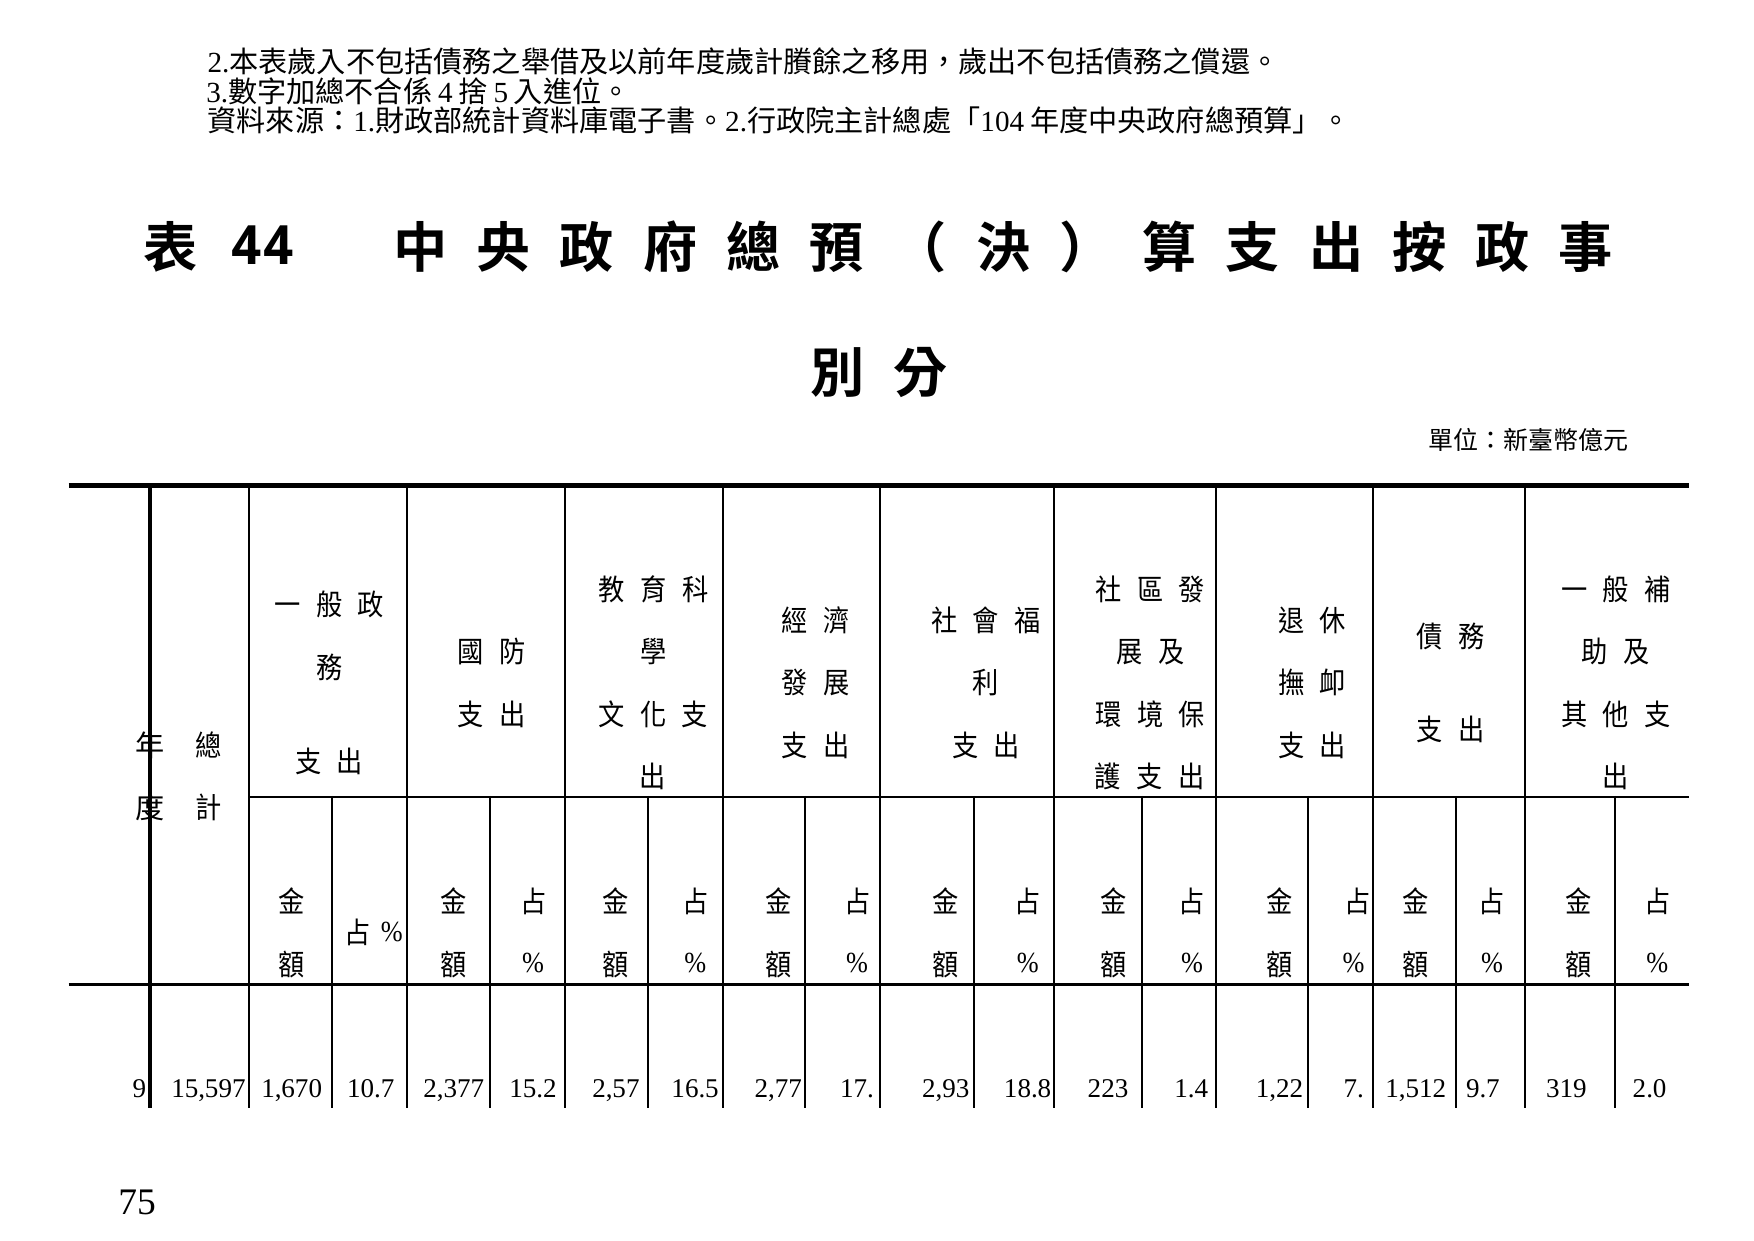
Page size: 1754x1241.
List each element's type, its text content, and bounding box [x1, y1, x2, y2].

table_header 社會福利 支出 [881, 488, 1053, 796]
table_header 總計 [152, 488, 248, 983]
table_cell 金額 [1217, 798, 1307, 983]
table_cell 18.8 [975, 986, 1053, 1108]
text 2.本表歲入不包括債務之舉借及以前年度歲計賸餘之移用，歲出不包括債務之償還。 [207, 46, 1676, 79]
table_cell 16.5 [649, 986, 722, 1108]
table_header 社區發展及 環境保護支出 [1055, 488, 1215, 796]
table_cell 占% [649, 798, 722, 983]
table_cell 占% [491, 798, 564, 983]
table_cell 金額 [566, 798, 647, 983]
table_cell 10.7 [333, 986, 406, 1108]
table_cell 金額 [1055, 798, 1141, 983]
table_header 退休撫卹 支出 [1217, 488, 1372, 796]
table_cell 金額 [724, 798, 804, 983]
table_cell 15,597 [152, 986, 248, 1108]
table_header 年度 [69, 488, 148, 983]
table_header 一般補助及 其他支出 [1526, 488, 1689, 796]
table_cell 占% [806, 798, 879, 983]
table_cell 17. [806, 986, 879, 1108]
subtitle 表44 中央政府總預（決）算支出按政事別分 [128, 171, 1628, 421]
table_cell 15.2 [491, 986, 564, 1108]
table_cell 占% [1309, 798, 1372, 983]
table_cell 占% [1457, 798, 1524, 983]
table_cell 2,377 [408, 986, 489, 1108]
table_cell 319 [1526, 986, 1614, 1108]
text 3.數字加總不合係4捨5入進位。 [206, 79, 1617, 108]
table_cell 占% [333, 798, 406, 983]
table_cell 1,512 [1374, 986, 1455, 1108]
table_header 債務 支出 [1374, 488, 1524, 796]
table_cell 占% [1143, 798, 1215, 983]
table_cell 2,57 [566, 986, 647, 1108]
table_cell 9.7 [1457, 986, 1524, 1108]
table_cell 1.4 [1143, 986, 1215, 1108]
table_cell 1,670 [250, 986, 331, 1108]
table_cell 2.0 [1616, 986, 1689, 1108]
table_cell 90年 [69, 986, 148, 1108]
table_cell 1,22 [1217, 986, 1307, 1108]
table_cell 7. [1309, 986, 1372, 1108]
table_cell 金額 [408, 798, 489, 983]
table_cell 2,77 [724, 986, 804, 1108]
text 單位：新臺幣億元 [128, 421, 1628, 457]
text 資料來源：1.財政部統計資料庫電子書。2.行政院主計總處「104年度中央政府總預算」。 [207, 108, 1676, 137]
table_cell 223 [1055, 986, 1141, 1108]
table_cell 金額 [1374, 798, 1455, 983]
table_cell 金額 [881, 798, 973, 983]
table_cell 2,93 [881, 986, 973, 1108]
table_cell 占% [1616, 798, 1689, 983]
table_cell 占% [975, 798, 1053, 983]
table_header 經濟發展 支出 [724, 488, 879, 796]
table_cell 金額 [250, 798, 331, 983]
table_header 教育科學 文化支出 [566, 488, 722, 796]
table_header 國防 支出 [408, 488, 564, 796]
table_header 一般政務 支出 [250, 488, 406, 796]
table_cell 金額 [1526, 798, 1614, 983]
